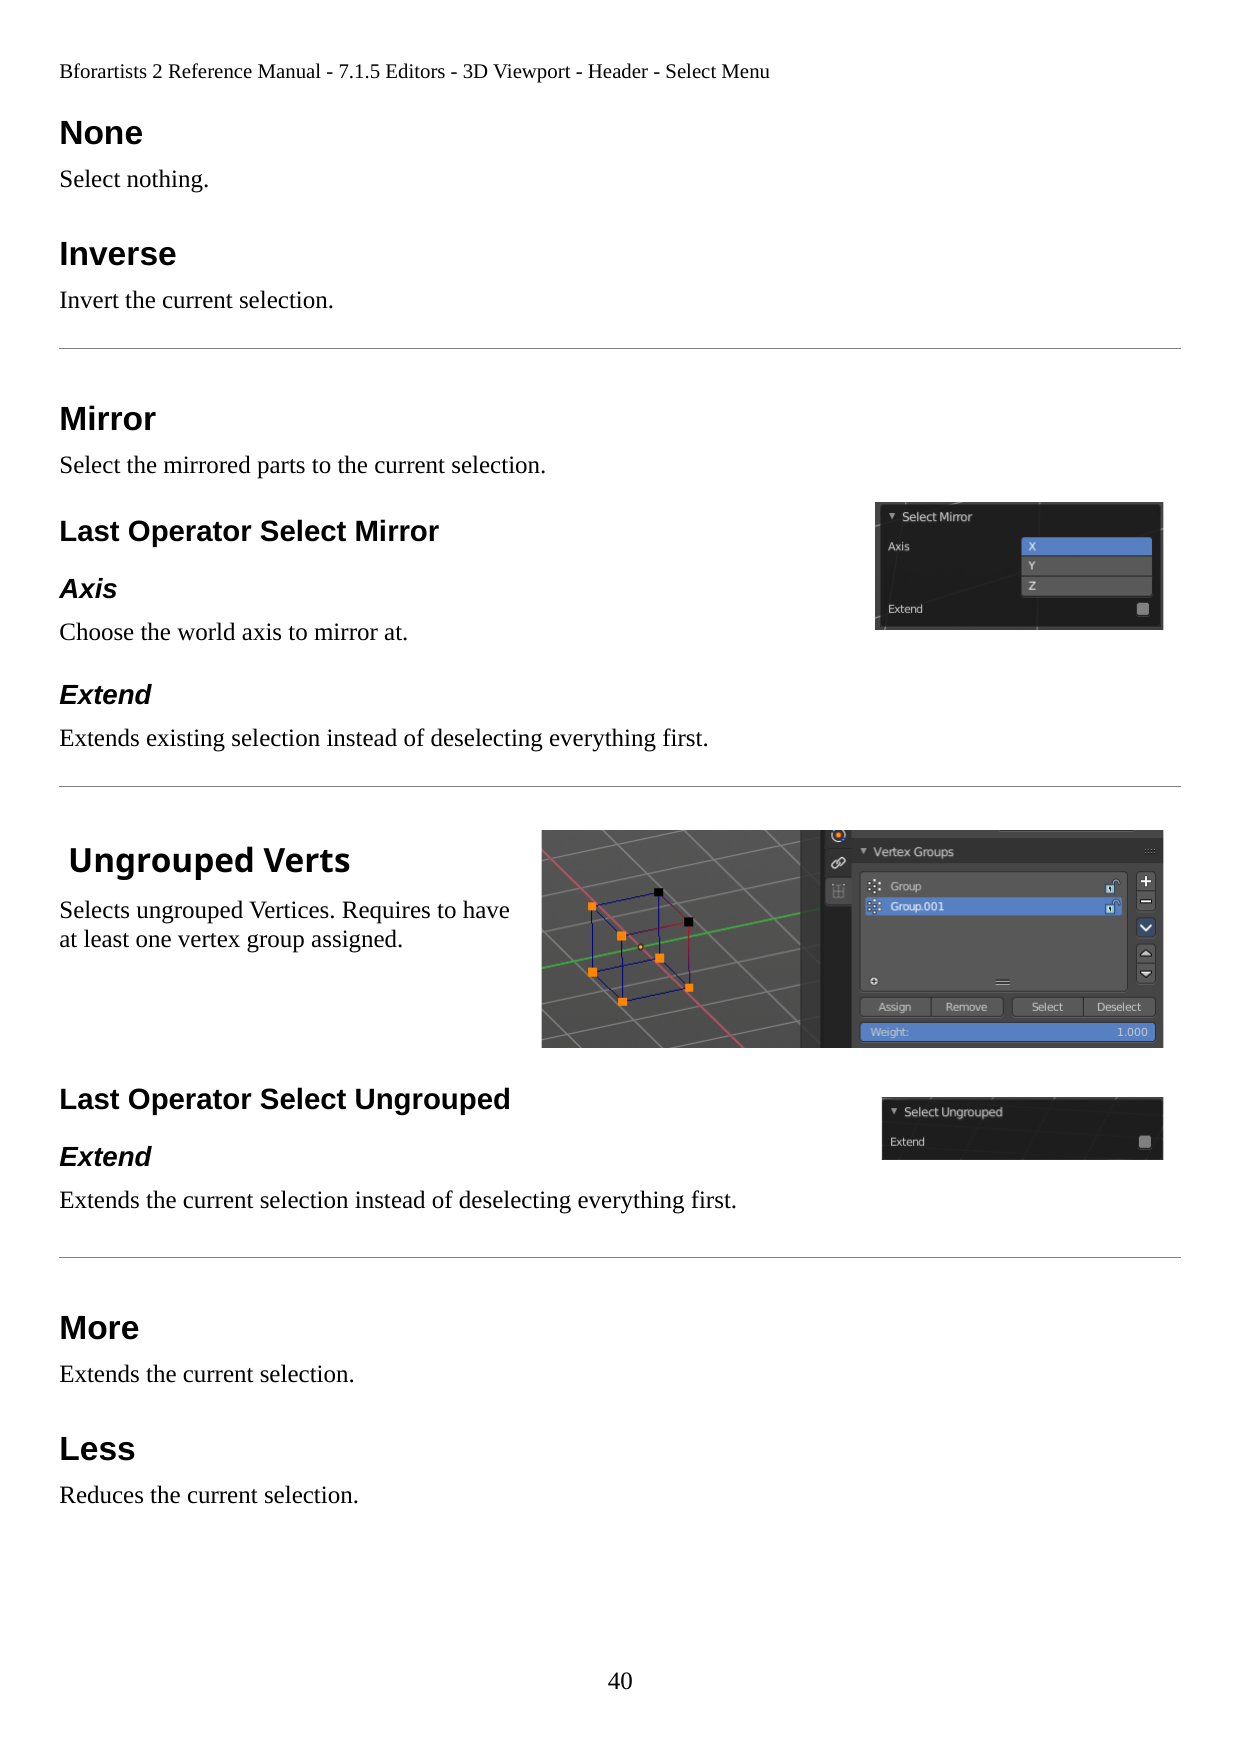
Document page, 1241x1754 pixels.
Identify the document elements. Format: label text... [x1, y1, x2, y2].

text Extends the current selection. [59, 1359, 1181, 1388]
picture [881, 1097, 1164, 1160]
picture [875, 502, 1164, 630]
subtitle More [59, 1308, 1181, 1346]
subtitle Extend [59, 1141, 1181, 1173]
subtitle Ungrouped Verts [59, 837, 541, 882]
subtitle Inverse [59, 234, 1181, 272]
text Extends the current selection instead of deselecting everything first. [59, 1185, 1181, 1214]
text Invert the current selection. [59, 285, 1181, 313]
subtitle Mirror [59, 399, 1181, 437]
subtitle Last Operator Select Ungrouped [59, 1082, 1181, 1116]
subtitle [1164, 572, 1181, 604]
text Select the mirrored parts to the current selection. [59, 450, 1181, 479]
subtitle Extend [59, 678, 1181, 710]
subtitle Less [59, 1429, 1181, 1467]
text Select nothing. [59, 164, 1181, 192]
subtitle [1164, 514, 1181, 547]
subtitle Axis [59, 572, 875, 604]
text Selects ungrouped Vertices. Requires to have at least one vertex group assigned. [59, 895, 541, 952]
text Choose the world axis to mirror at. [59, 617, 1181, 646]
text Extends existing selection instead of deselecting everything first. [59, 723, 1181, 751]
subtitle Last Operator Select Mirror [59, 514, 875, 547]
picture [541, 830, 1164, 1048]
subtitle [1164, 837, 1181, 882]
text Reduces the current selection. [59, 1480, 1181, 1509]
subtitle None [59, 113, 1181, 151]
